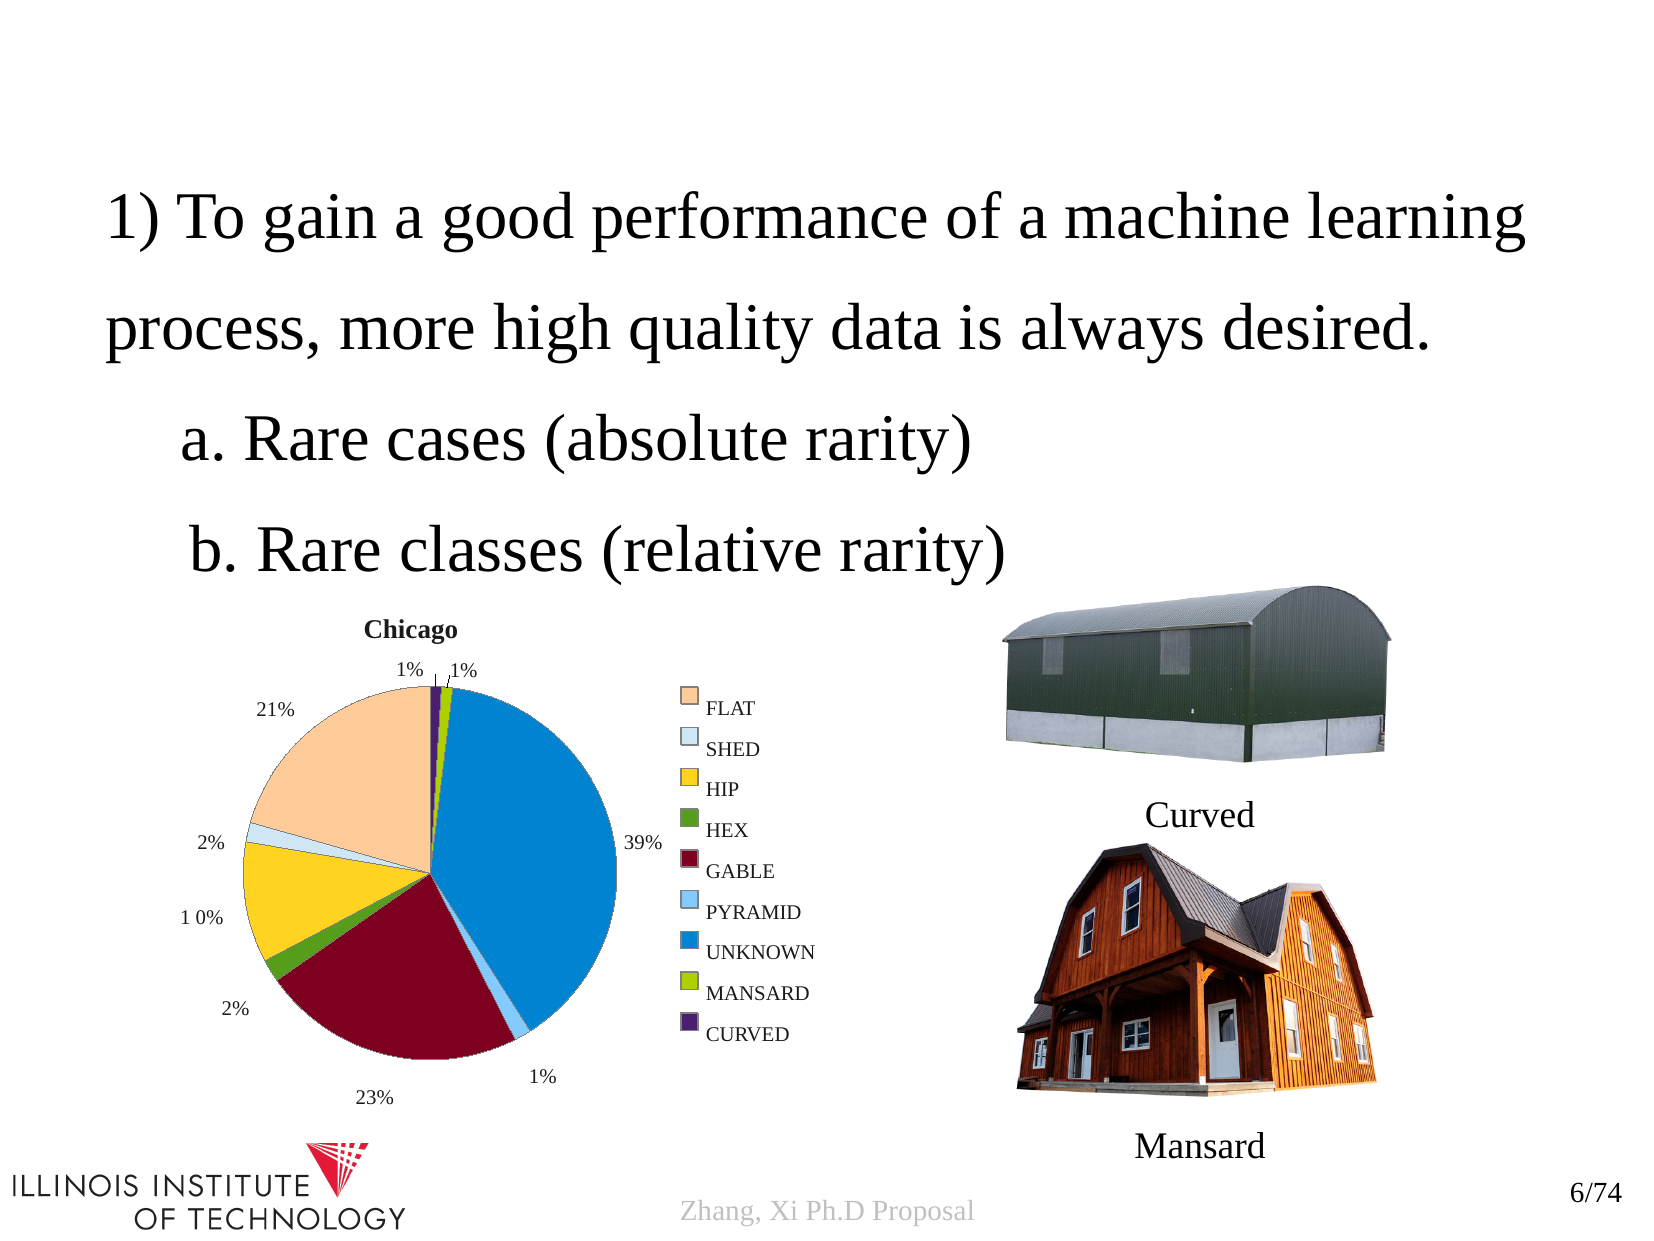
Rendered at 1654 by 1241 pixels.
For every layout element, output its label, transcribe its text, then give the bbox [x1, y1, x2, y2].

text_box 23% [355, 1074, 409, 1111]
text_box [681, 769, 697, 785]
text_box [681, 972, 697, 989]
text_box 21% [256, 686, 310, 722]
picture [1016, 842, 1377, 1097]
text_box HIP [705, 766, 752, 803]
text_box [243, 686, 617, 1060]
text_box FLAT [705, 685, 778, 721]
text_box 1) To gain a good performance of a machine learning process, more high quality data is always desired. a. Rare cases (absolute rarity) b. Rare classes (relative rarity) [90, 134, 1630, 668]
text_box 39% [624, 819, 677, 856]
text_box Mansard [1050, 1096, 1351, 1154]
text_box [681, 809, 697, 826]
text_box [681, 850, 697, 866]
text_box HEX [705, 807, 765, 843]
text_box [681, 728, 697, 744]
text_box [681, 932, 697, 948]
text_box UNKNOWN [705, 929, 857, 966]
text_box MANSARD [705, 970, 849, 1007]
text_box Curved [1050, 765, 1351, 822]
picture [13, 1142, 406, 1230]
text_box SHED [705, 726, 781, 762]
text_box [681, 1013, 697, 1030]
text_box CURVED [705, 1011, 823, 1047]
text_box 1% [396, 668, 435, 682]
text_box PYRAMID [705, 889, 838, 925]
text_box [681, 891, 697, 907]
text_box 1 0% [180, 895, 240, 931]
text_box 2% [197, 819, 236, 856]
text_box 1% [449, 668, 489, 683]
text_box GABLE [705, 848, 801, 884]
text_box 2% [221, 985, 260, 1021]
text_box [681, 687, 697, 703]
picture [1000, 584, 1396, 766]
text_box 1% [529, 1054, 568, 1090]
